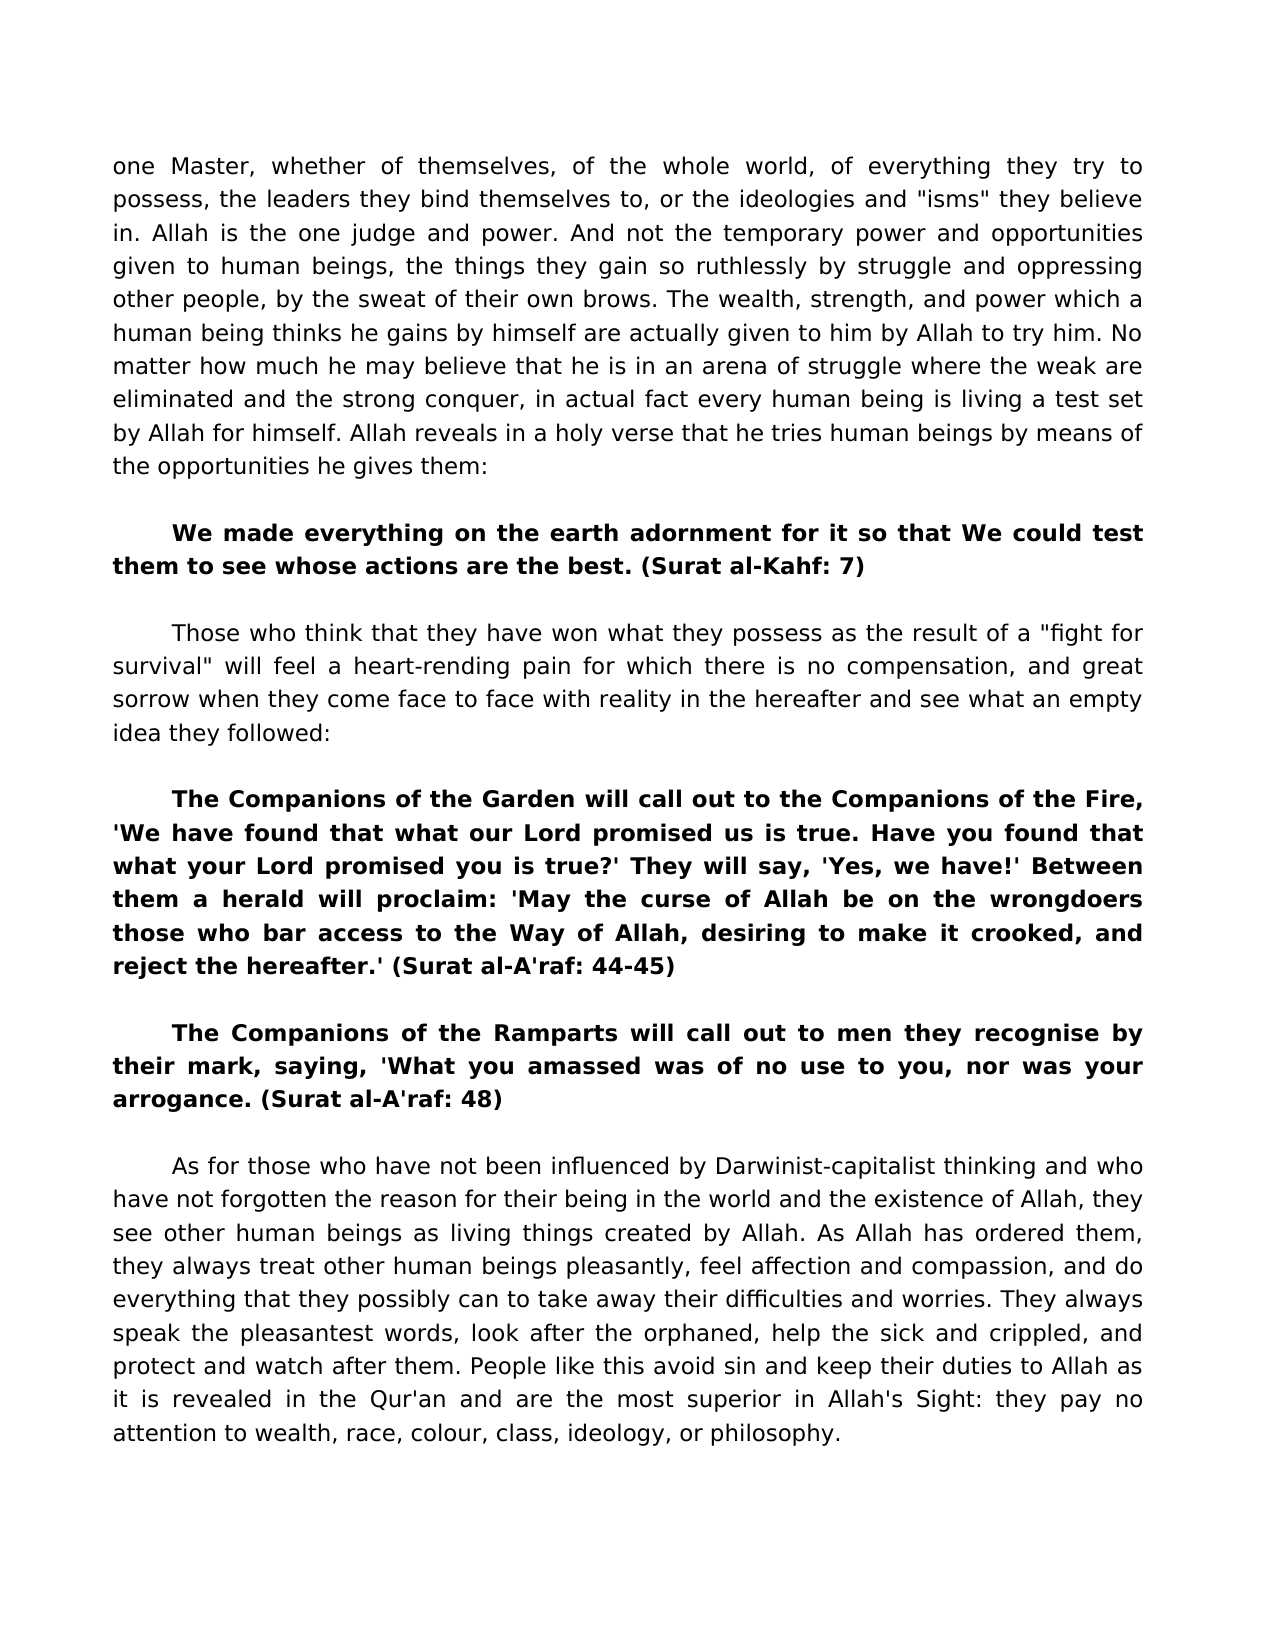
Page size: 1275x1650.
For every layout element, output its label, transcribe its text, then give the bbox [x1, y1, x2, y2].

text We made everything on the earth adornment for it so that We could test them to see whose actions are the best. (Surat al-Kahf: 7) [112, 514, 1145, 581]
text The Companions of the Ramparts will call out to men they recognise by their mark, saying, 'What you amassed was of no use to you, nor was your arrogance. (Surat al-A'raf: 48) [112, 1014, 1145, 1114]
text one Master, whether of themselves, of the whole world, of everything they try to possess, the leaders they bind themselves to, or the ideologies and "isms" they believe in. Allah is the one judge and power. And not the temporary power and opportunities given to human beings, the things they gain so ruthlessly by struggle and oppressing other people, by the sweat of their own brows. The wealth, strength, and power which a human being thinks he gains by himself are actually given to him by Allah to try him. No matter how much he may believe that he is in an arena of struggle where the weak are eliminated and the strong conquer, in actual fact every human being is living a test set by Allah for himself. Allah reveals in a holy verse that he tries human beings by means of the opportunities he gives them: [112, 148, 1145, 481]
text Those who think that they have won what they possess as the result of a "fight for survival" will feel a heart-rending pain for which there is no compensation, and great sorrow when they come face to face with reality in the hereafter and see what an empty idea they followed: [112, 614, 1145, 748]
text The Companions of the Garden will call out to the Companions of the Fire, 'We have found that what our Lord promised us is true. Have you found that what your Lord promised you is true?' They will say, 'Yes, we have!' Between them a herald will proclaim: 'May the curse of Allah be on the wrongdoers those who bar access to the Way of Allah, desiring to make it crooked, and reject the hereafter.' (Surat al-A'raf: 44-45) [112, 781, 1145, 981]
text As for those who have not been influenced by Darwinist-capitalist thinking and who have not forgotten the reason for their being in the world and the existence of Allah, they see other human beings as living things created by Allah. As Allah has ordered them, they always treat other human beings pleasantly, feel affection and compassion, and do everything that they possibly can to take away their difficulties and worries. They always speak the pleasantest words, look after the orphaned, help the sick and crippled, and protect and watch after them. People like this avoid sin and keep their duties to Allah as it is revealed in the Qur'an and are the most superior in Allah's Sight: they pay no attention to wealth, race, colour, class, ideology, or philosophy. [112, 1148, 1145, 1448]
